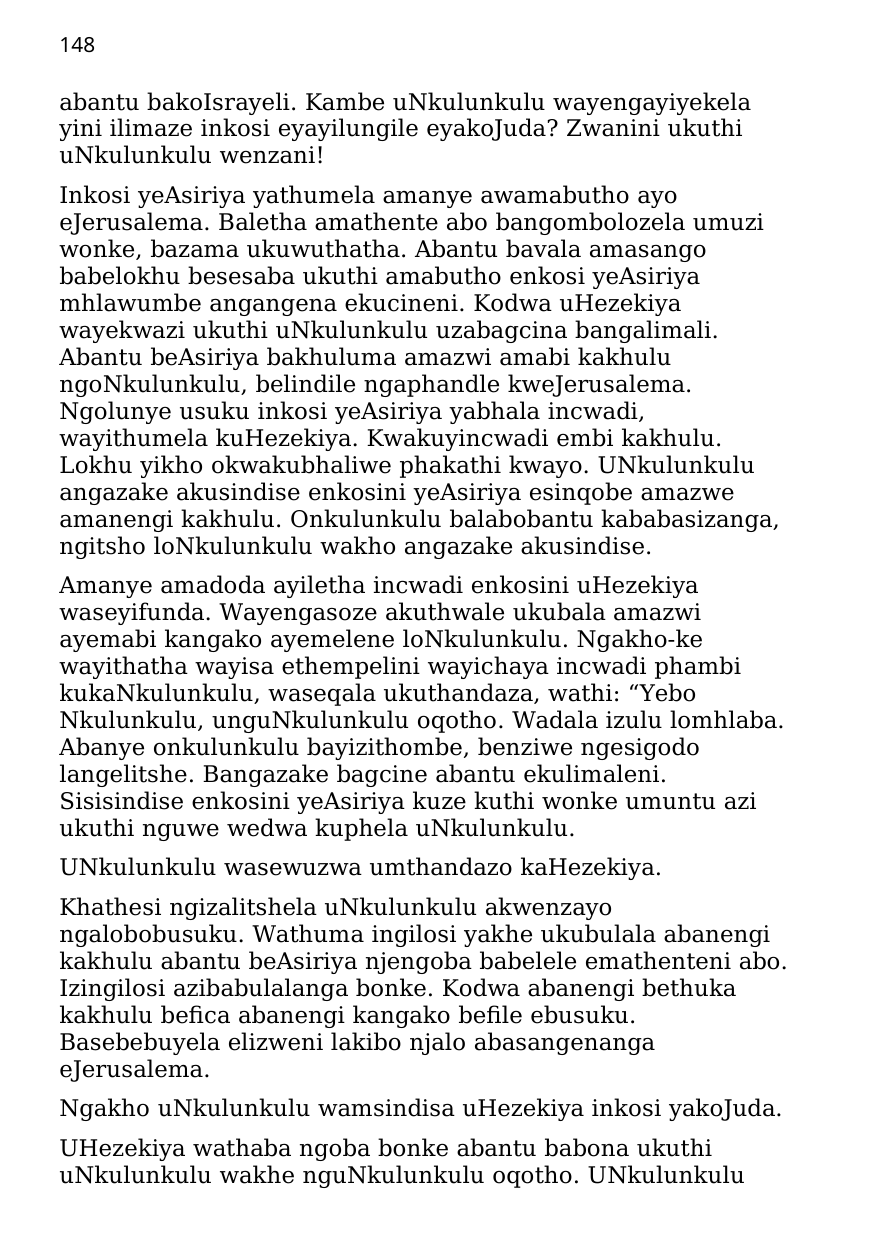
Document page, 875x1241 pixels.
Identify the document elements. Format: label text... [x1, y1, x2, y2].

text Ngakho uNkulunkulu wamsindisa uHezekiya inkosi yakoJuda. [59, 1095, 791, 1122]
text UNkulunkulu wasewuzwa umthandazo kaHezekiya. [59, 854, 791, 881]
text UHezekiya wathaba ngoba bonke abantu babona ukuthi uNkulunkulu wakhe nguNkulunkulu oqotho. UNkulunkulu [59, 1135, 791, 1189]
text Khathesi ngizalitshela uNkulunkulu akwenzayo ngalobobusuku. Wathuma ingilosi yakhe ukubulala abanengi kakhulu abantu beAsiriya njengoba babelele emathenteni abo. Izingilosi azibabulalanga bonke. Kodwa abanengi bethuka kakhulu befica abanengi kangako befile ebusuku. Basebebuyela elizweni lakibo njalo abasangenanga eJerusalema. [59, 894, 791, 1083]
text abantu bakoIsrayeli. Kambe uNkulunkulu wayengayiyekela yini ilimaze inkosi eyayilungile eyakoJuda? Zwanini ukuthi uNkulunkulu wenzani! [59, 88, 791, 169]
text Inkosi yeAsiriya yathumela amanye awamabutho ayo eJerusalema. Baletha amathente abo bangombolozela umuzi wonke, bazama ukuwuthatha. Abantu bavala amasango babelokhu besesaba ukuthi amabutho enkosi yeAsiriya mhlawumbe angangena ekucineni. Kodwa uHezekiya wayekwazi ukuthi uNkulunkulu uzabagcina bangalimali. Abantu beAsiriya bakhuluma amazwi amabi kakhulu ngoNkulunkulu, belindile ngaphandle kweJerusalema. Ngolunye usuku inkosi yeAsiriya yabhala incwadi, wayithumela kuHezekiya. Kwakuyincwadi embi kakhulu. Lokhu yikho okwakubhaliwe phakathi kwayo. UNkulunkulu angazake akusindise enkosini yeAsiriya esinqobe amazwe amanengi kakhulu. Onkulunkulu balabobantu kababasizanga, ngitsho loNkulunkulu wakho angazake akusindise. [59, 182, 791, 559]
text Amanye amadoda ayiletha incwadi enkosini uHezekiya waseyifunda. Wayengasoze akuthwale ukubala amazwi ayemabi kangako ayemelene loNkulunkulu. Ngakho-ke wayithatha wayisa ethempelini wayichaya incwadi phambi kukaNkulunkulu, waseqala ukuthandaza, wathi: “Yebo Nkulunkulu, unguNkulunkulu oqotho. Wadala izulu lomhlaba. Abanye onkulunkulu bayizithombe, benziwe ngesigodo langelitshe. Bangazake bagcine abantu ekulimaleni. Sisisindise enkosini yeAsiriya kuze kuthi wonke umuntu azi ukuthi nguwe wedwa kuphela uNkulunkulu. [59, 572, 791, 842]
